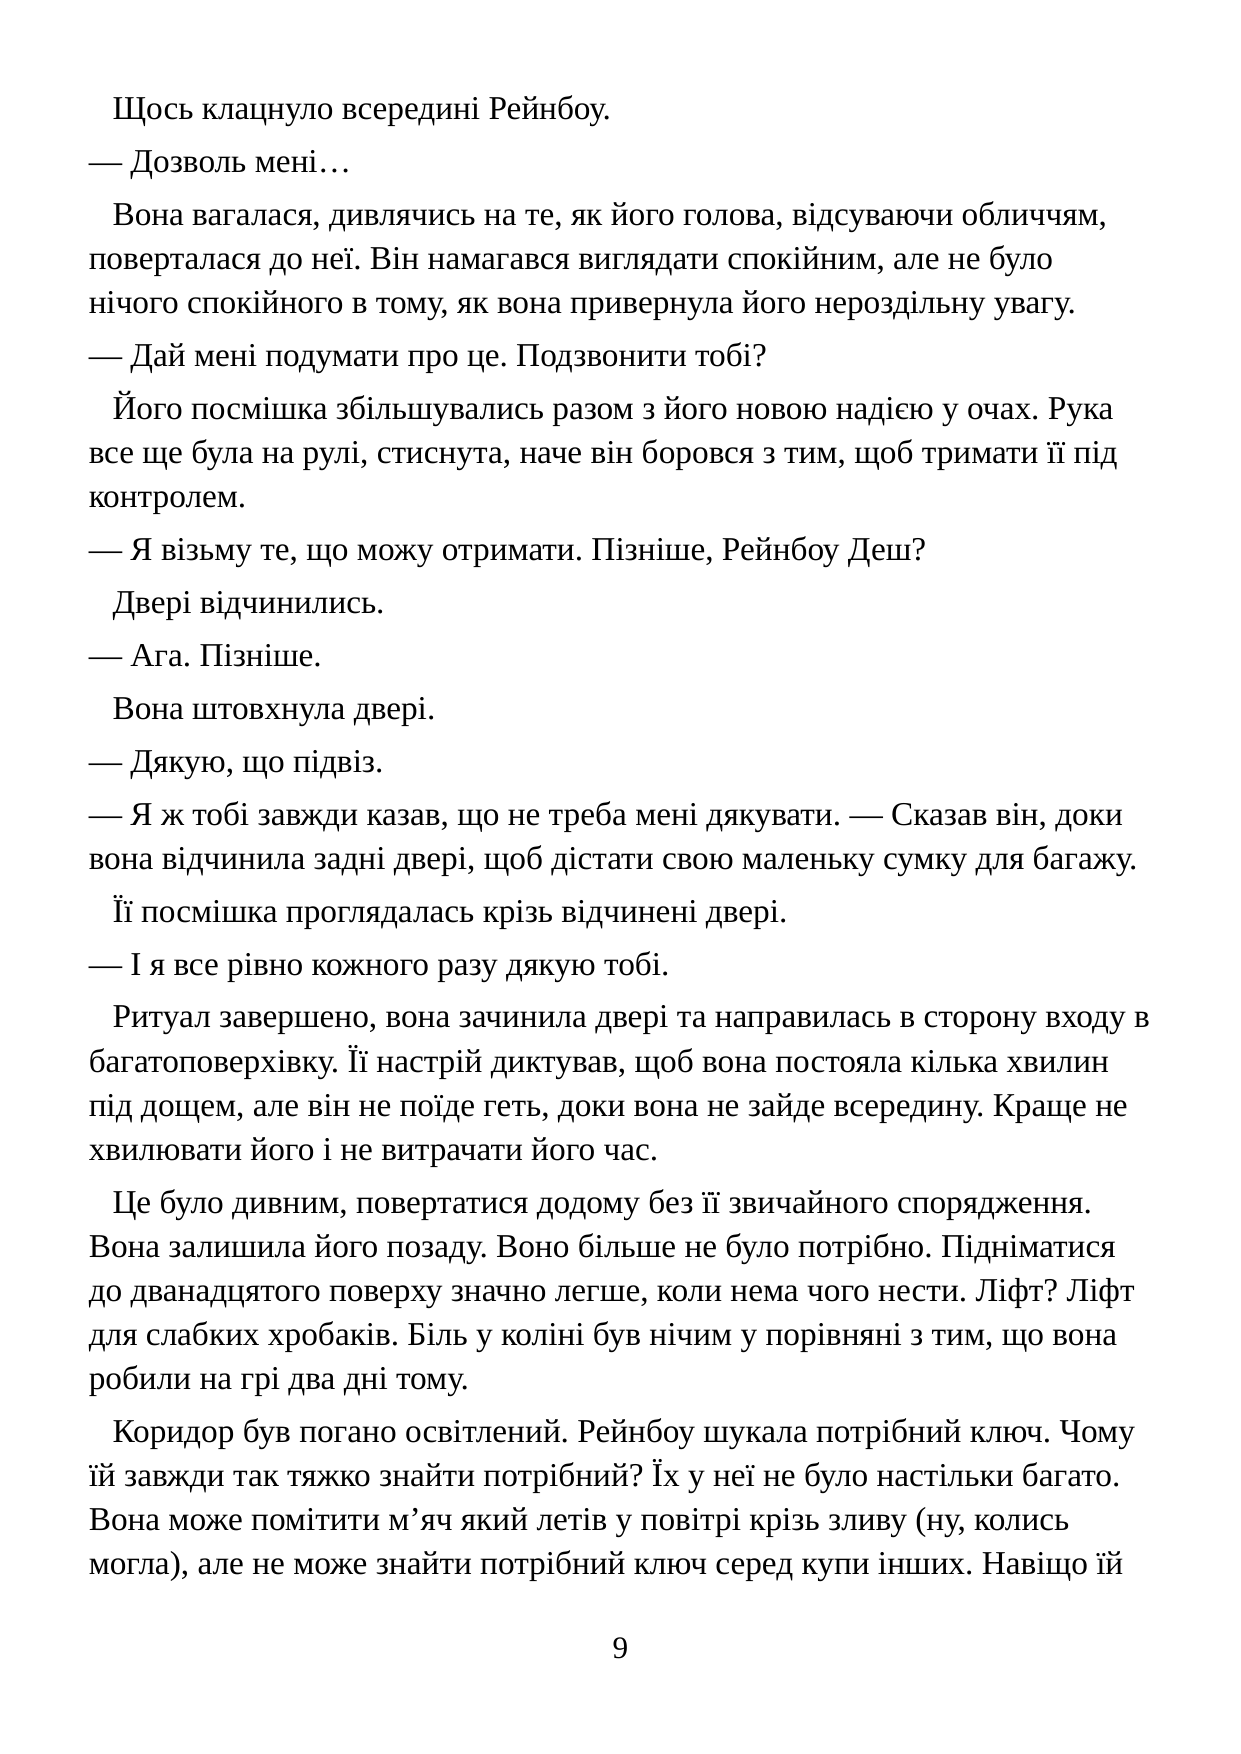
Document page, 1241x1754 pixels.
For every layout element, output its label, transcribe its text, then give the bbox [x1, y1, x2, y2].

text Двері відчинились. [88, 582, 1152, 621]
text Вона вагалася, дивлячись на те, як його голова, відсуваючи обличчям, поверталася до неї. Він намагався виглядати спокійним, але не було нічого спокійного в тому, як вона привернула його нероздільну увагу. [88, 194, 1152, 321]
text — Дякую, що підвіз. [88, 741, 1152, 779]
text Щось клацнуло всередині Рейнбоу. [88, 88, 1152, 127]
text — Дай мені подумати про це. Подзвонити тобі? [88, 335, 1152, 374]
text — Дозволь мені… [88, 141, 1152, 180]
text — І я все рівно кожного разу дякую тобі. [88, 944, 1152, 982]
text Ритуал завершено, вона зачинила двері та направилась в сторону входу в багатоповерхівку. Її настрій диктував, щоб вона постояла кілька хвилин під дощем, але він не поїде геть, доки вона не зайде всередину. Краще не хвилювати його і не витрачати його час. [88, 997, 1152, 1167]
text Її посмішка проглядалась крізь відчинені двері. [88, 891, 1152, 929]
text — Я ж тобі завжди казав, що не треба мені дякувати. — Сказав він, доки вона відчинила задні двері, щоб дістати свою маленьку сумку для багажу. [88, 794, 1152, 876]
text Його посмішка збільшувались разом з його новою надією у очах. Рука все ще була на рулі, стиснута, наче він боровся з тим, щоб тримати її під контролем. [88, 388, 1152, 515]
text Це було дивним, повертатися додому без її звичайного спорядження. Вона залишила його позаду. Воно більше не було потрібно. Підніматися до дванадцятого поверху значно легше, коли нема чого нести. Ліфт? Ліфт для слабких хробаків. Біль у коліні був нічим у порівняні з тим, що вона робили на грі два дні тому. [88, 1182, 1152, 1396]
text Вона штовхнула двері. [88, 688, 1152, 726]
text Коридор був погано освітлений. Рейнбоу шукала потрібний ключ. Чому їй завжди так тяжко знайти потрібний? Їх у неї не було настільки багато. Вона може помітити м’яч який летів у повітрі крізь зливу (ну, колись могла), але не може знайти потрібний ключ серед купи інших. Навіщо їй [88, 1411, 1152, 1582]
text — Ага. Пізніше. [88, 635, 1152, 673]
text — Я візьму те, що можу отримати. Пізніше, Рейнбоу Деш? [88, 529, 1152, 568]
